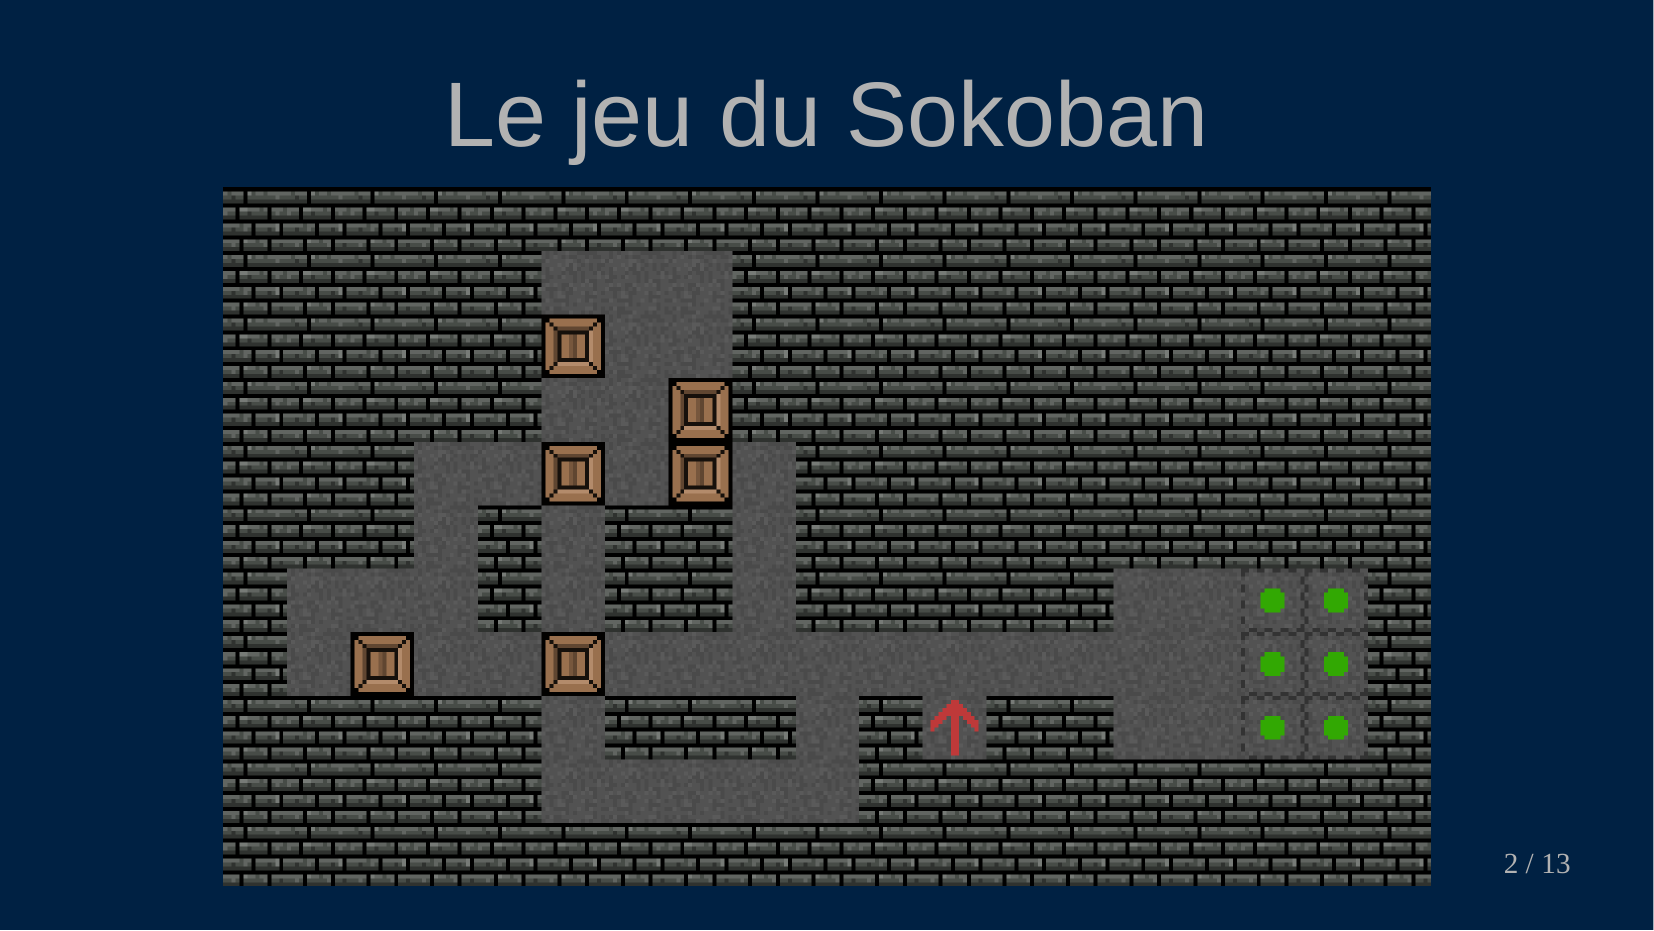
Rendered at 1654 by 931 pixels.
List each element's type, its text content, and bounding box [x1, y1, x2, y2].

picture [223, 187, 1431, 886]
title Le jeu du Sokoban [82, 37, 1571, 193]
